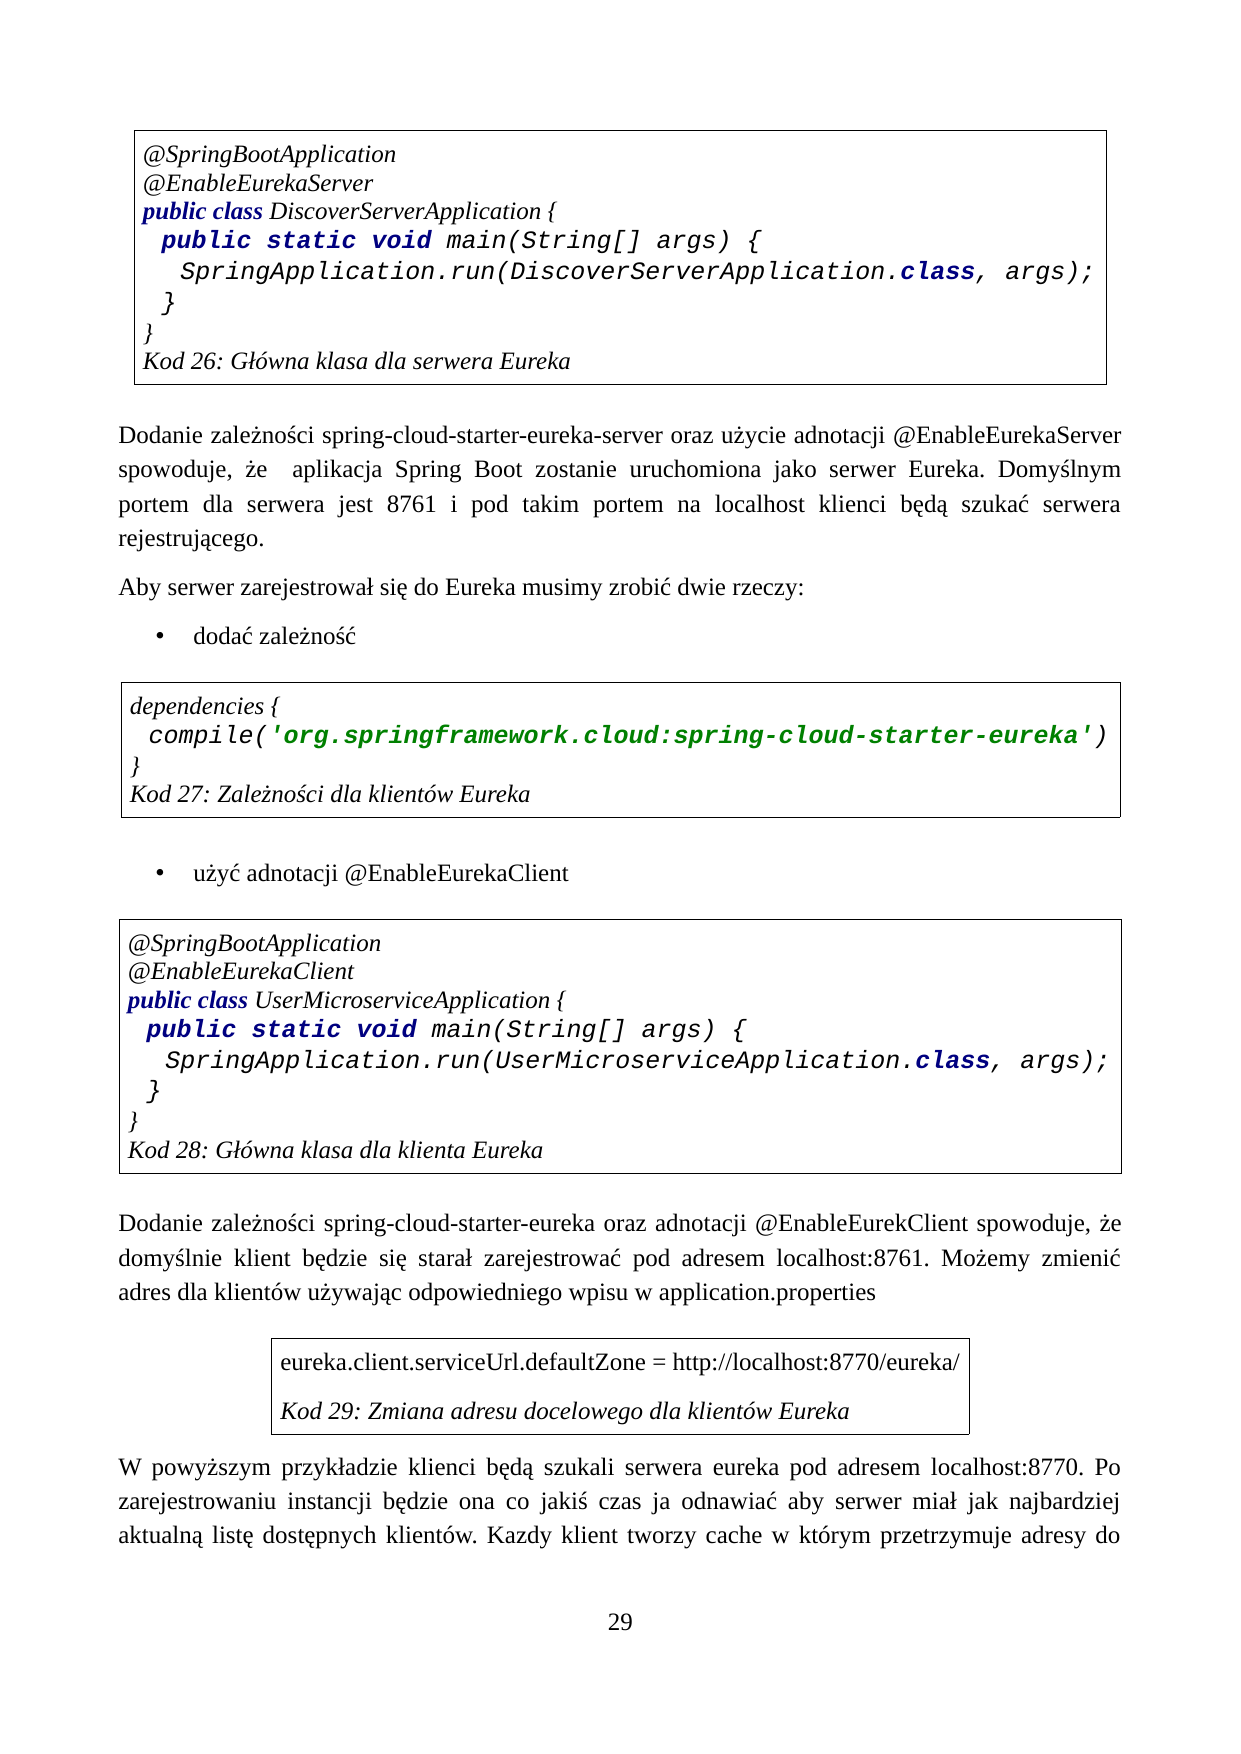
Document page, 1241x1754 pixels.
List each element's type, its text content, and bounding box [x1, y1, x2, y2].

list użyć adnotacji @EnableEurekaClient [156, 858, 1122, 887]
text @SpringBootApplication [143, 139, 1098, 168]
text @EnableEurekaServer [143, 168, 1098, 196]
text @SpringBootApplication [128, 928, 1113, 956]
text eureka.client.serviceUrl.defaultZone = http://localhost:8770/eureka/ [280, 1347, 960, 1376]
text W powyższym przykładzie klienci będą szukali serwera eureka pod adresem localhost:8770. Po zarejestrowaniu instancji będzie ona co jakiś czas ja odnawiać aby serwer miał jak najbardziej aktualną listę dostępnych klientów. Kazdy klient tworzy cache w którym przetrzymuje adresy do [118, 1326, 1122, 1549]
text SpringApplication.run(UserMicroserviceApplication.class, args); [128, 1045, 1113, 1076]
text @EnableEurekaClient [128, 956, 1113, 985]
text } [129, 751, 1111, 779]
text Kod 26: Główna klasa dla serwera Eureka [143, 346, 1098, 375]
text public static void main(String[] args) { [128, 1014, 1113, 1045]
text public static void main(String[] args) { [143, 225, 1098, 256]
text dependencies { [129, 691, 1111, 720]
text } [128, 1106, 1113, 1135]
text public class DiscoverServerApplication { [143, 196, 1098, 225]
text } [143, 318, 1098, 346]
text Aby serwer zarejestrował się do Eureka musimy zrobić dwie rzeczy: [118, 572, 1122, 601]
text compile('org.springframework.cloud:spring-cloud-starter-eureka') [129, 720, 1111, 751]
text } [143, 287, 1098, 318]
text Dodanie zależności spring-cloud-starter-eureka oraz adnotacji @EnableEurekClient spowoduje, że domyślnie klient będzie się starał zarejestrować pod adresem localhost:8761. Możemy zmienić adres dla klientów używając odpowiedniego wpisu w application.properties [118, 1208, 1122, 1306]
text } [128, 1076, 1113, 1106]
text public class UserMicroserviceApplication { [128, 985, 1113, 1014]
text Dodanie zależności spring-cloud-starter-eureka-server oraz użycie adnotacji @EnableEurekaServer spowoduje, że aplikacja Spring Boot zostanie uruchomiona jako serwer Eureka. Domyślnym portem dla serwera jest 8761 i pod takim portem na localhost klienci będą szukać serwera rejestrującego. [118, 420, 1122, 552]
text Kod 27: Zależności dla klientów Eureka [129, 779, 1111, 808]
list dodać zależność [156, 621, 1122, 650]
text Kod 28: Główna klasa dla klienta Eureka [128, 1135, 1113, 1164]
text Kod 29: Zmiana adresu docelowego dla klientów Eureka [280, 1396, 960, 1425]
text SpringApplication.run(DiscoverServerApplication.class, args); [143, 256, 1098, 287]
